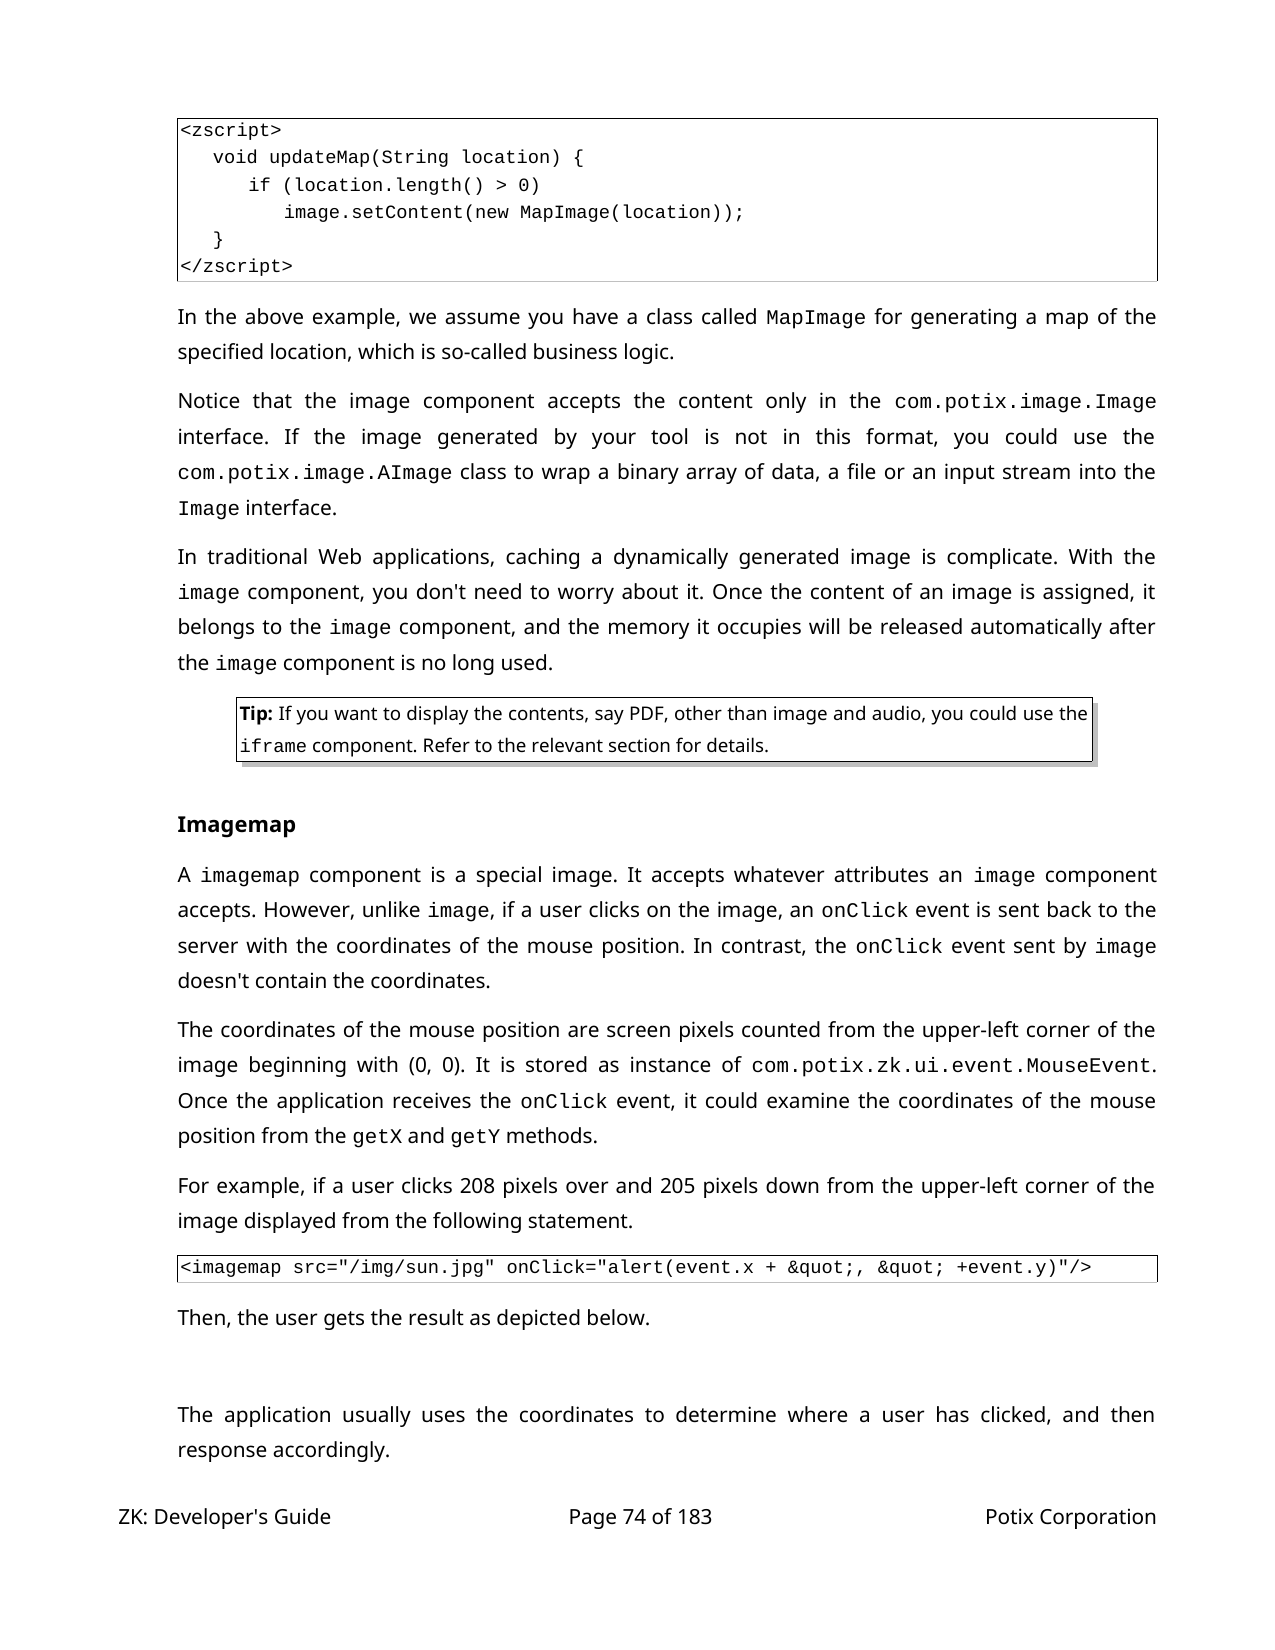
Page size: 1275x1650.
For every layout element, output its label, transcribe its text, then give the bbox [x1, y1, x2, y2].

text <zscript> [178, 119, 1157, 142]
text For example, if a user clicks 208 pixels over and 205 pixels down from the upper-left corner of the image displayed from the following statement. [177, 1171, 1157, 1234]
text Notice that the image component accepts the content only in the com.potix.image.Image interface. If the image generated by your tool is not in this format, you could use the com.potix.image.AImage class to wrap a binary array of data, a file or an input stream into the Image interface. [177, 386, 1157, 521]
text Then, the user gets the result as depicted below. [177, 1303, 1157, 1331]
subtitle Imagemap [177, 809, 1157, 839]
text In the above example, we assume you have a class called MapImage for generating a map of the specified location, which is so-called business logic. [177, 302, 1157, 366]
text A imagemap component is a special image. It accepts whatever attributes an image component accepts. However, unlike image, if a user clicks on the image, an onClick event is sent back to the server with the coordinates of the mouse position. In contrast, the onClick event sent by image doesn't contain the coordinates. [177, 860, 1157, 995]
text } [178, 227, 1157, 251]
text void updateMap(String location) { [178, 145, 1157, 169]
text if (location.length() > 0) [178, 172, 1157, 197]
text Tip: If you want to display the contents, say PDF, other than image and audio, you could use the iframe component. Refer to the relevant section for details. [237, 698, 1092, 761]
text The coordinates of the mouse position are screen pixels counted from the upper-left corner of the image beginning with (0, 0). It is stored as instance of com.potix.zk.ui.event.MouseEvent. Once the application receives the onClick event, it could examine the coordinates of the mouse position from the getX and getY methods. [177, 1015, 1157, 1150]
text The application usually uses the coordinates to determine where a user has clicked, and then response accordingly. [177, 1400, 1157, 1464]
text image.setContent(new MapImage(location)); [178, 200, 1157, 224]
text In traditional Web applications, caching a dynamically generated image is complicate. With the image component, you don't need to worry about it. Once the content of an image is assigned, it belongs to the image component, and the memory it occupies will be released automatically after the image component is no long used. [177, 542, 1157, 677]
text </zscript> [178, 254, 1157, 281]
text <imagemap src="/img/sun.jpg" onClick="alert(event.x + &quot;, &quot; +event.y)"/> [178, 1256, 1157, 1282]
